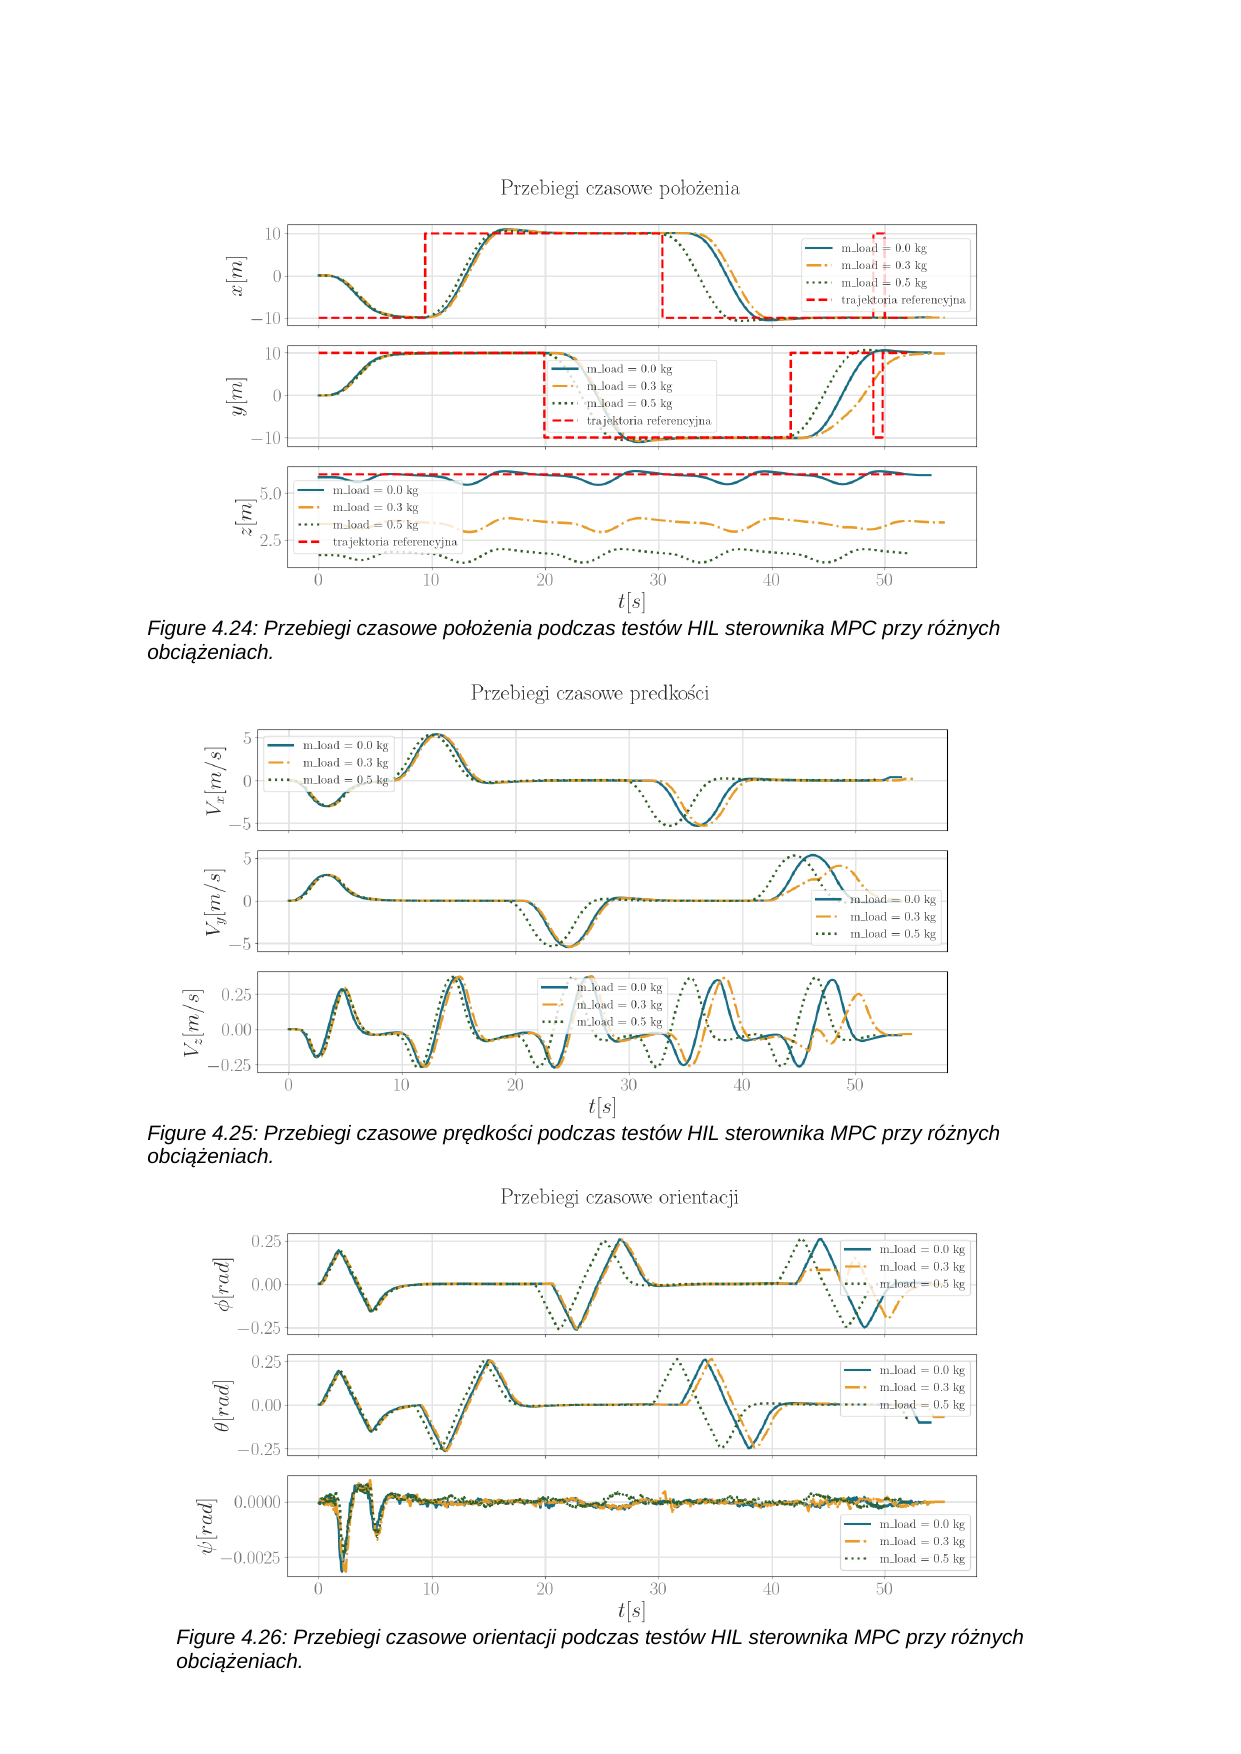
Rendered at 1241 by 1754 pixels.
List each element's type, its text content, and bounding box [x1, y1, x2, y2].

text Figure 4.26: Przebiegi czasowe orientacji podczas testów HIL sterownika MPC przy różnych obciążeniach. [176, 1625, 1064, 1673]
text Figure 4.24: Przebiegi czasowe położenia podczas testów HIL sterownika MPC przy różnych obciążeniach. [147, 159, 1035, 664]
picture [176, 1180, 1065, 1625]
picture [147, 676, 1035, 1121]
picture [176, 172, 1065, 616]
text Figure 4.25: Przebiegi czasowe prędkości podczas testów HIL sterownika MPC przy różnych obciążeniach. [147, 1121, 1035, 1168]
